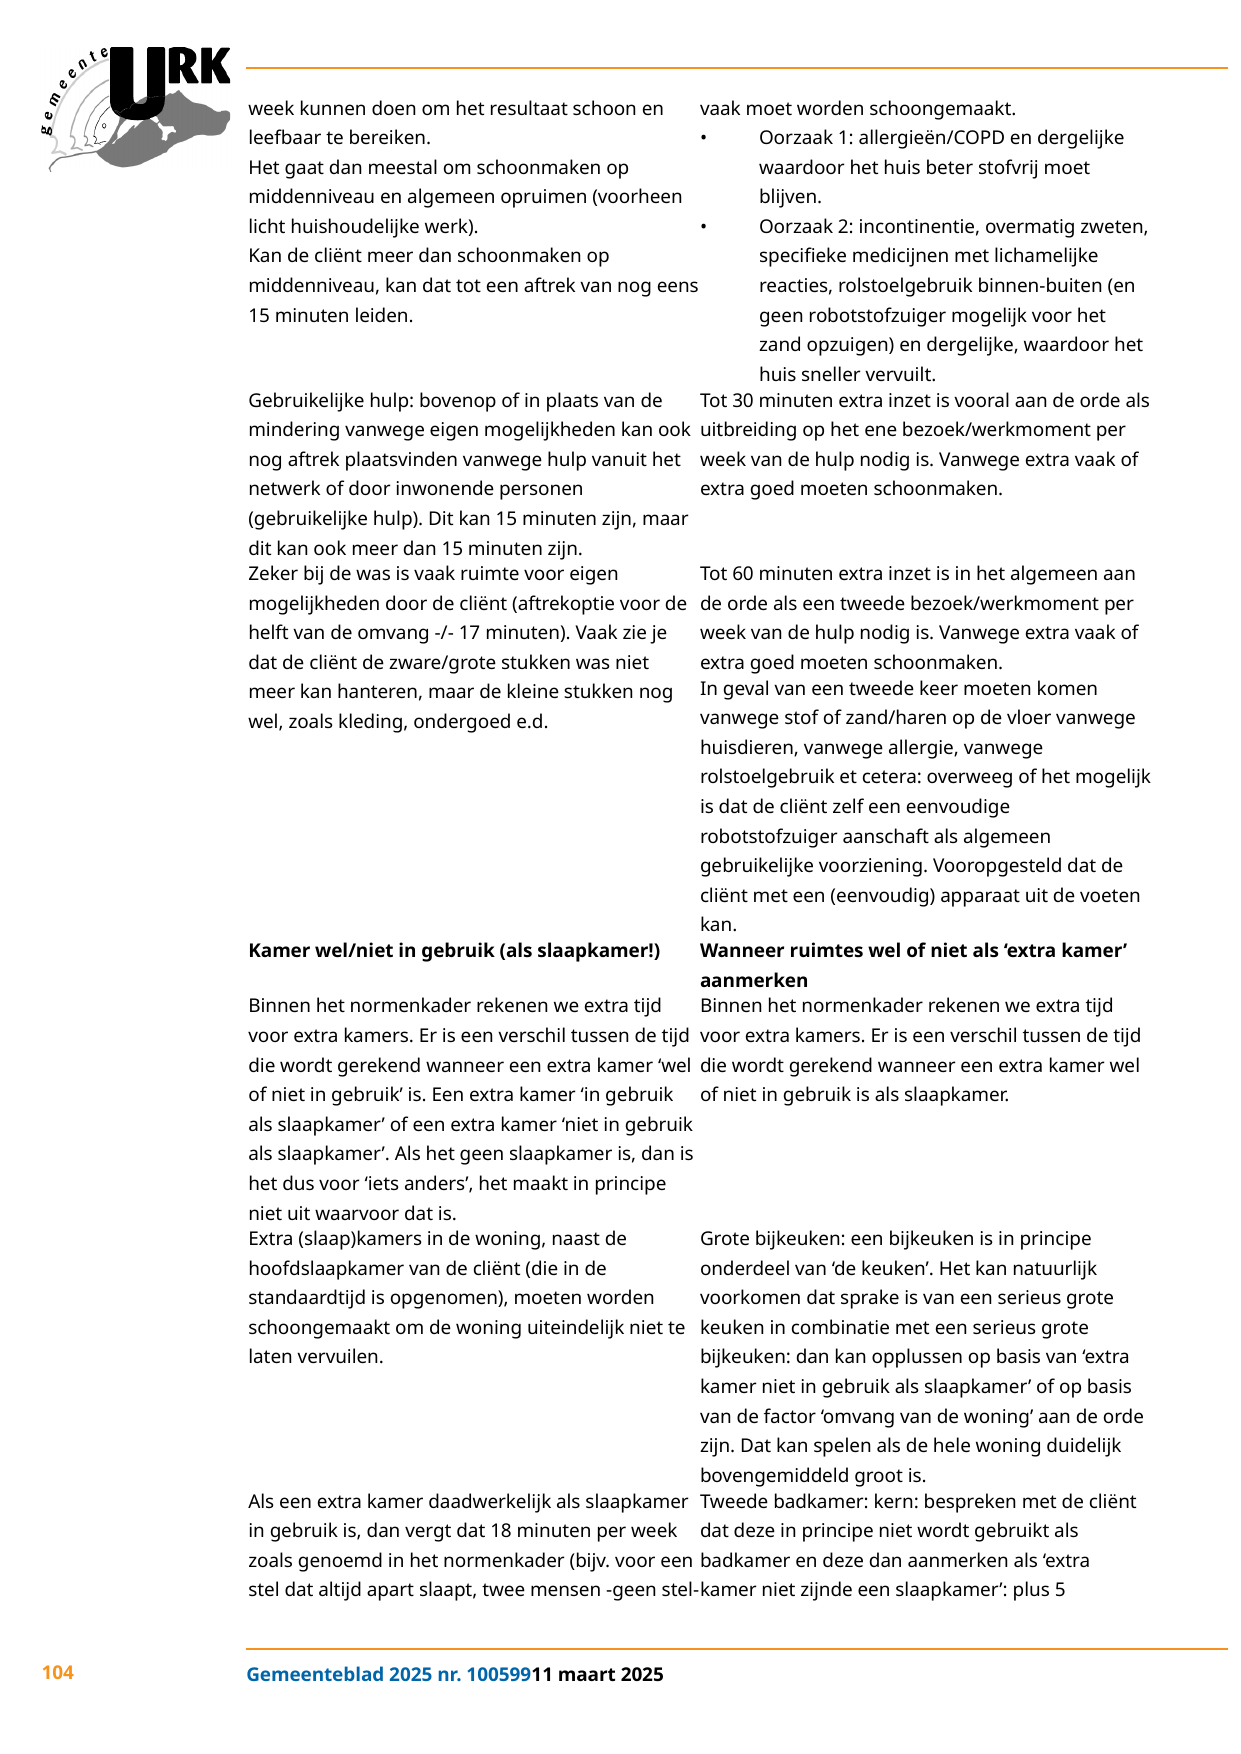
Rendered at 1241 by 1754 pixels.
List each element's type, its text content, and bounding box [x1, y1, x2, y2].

table_cell Tweede badkamer: kern: bespreken met de cliënt dat deze in principe niet wordt gebruikt als badkamer en deze dan aanmerken als ‘extra kamer niet zijnde een slaapkamer’: plus 5 [700, 1488, 1152, 1602]
table_cell Binnen het normenkader rekenen we extra tijd voor extra kamers. Er is een verschil tussen de tijd die wordt gerekend wanneer een extra kamer ‘wel of niet in gebruik’ is. Een extra kamer ‘in gebruik als slaapkamer’ of een extra kamer ‘niet in gebruik als slaapkamer’. Als het geen slaapkamer is, dan is het dus voor ‘iets anders’, het maakt in principe niet uit waarvoor dat is. [248, 993, 700, 1225]
table_cell Wanneer ruimtes wel of niet als ‘extra kamer’ aanmerken [700, 937, 1152, 993]
picture [41, 47, 231, 172]
table_cell Grote bijkeuken: een bijkeuken is in principe onderdeel van ‘de keuken’. Het kan natuurlijk voorkomen dat sprake is van een serieus grote keuken in combinatie met een serieus grote bijkeuken: dan kan opplussen op basis van ‘extra kamer niet in gebruik als slaapkamer’ of op basis van de factor ‘omvang van de woning’ aan de orde zijn. Dat kan spelen als de hele woning duidelijk bovengemiddeld groot is. [700, 1225, 1152, 1488]
table_cell vaak moet worden schoongemaakt. Oorzaak 1: allergieën/COPD en dergelijke waardoor het huis beter stofvrij moet blijven. Oorzaak 2: incontinentie, overmatig zweten, specifieke medicijnen met lichamelijke reacties, rolstoelgebruik binnen-buiten (en geen robotstofzuiger mogelijk voor het zand opzuigen) en dergelijke, waardoor het huis sneller vervuilt. [700, 95, 1152, 387]
table_cell week kunnen doen om het resultaat schoon en leefbaar te bereiken. Het gaat dan meestal om schoonmaken op middenniveau en algemeen opruimen (voorheen licht huishoudelijke werk). Kan de cliënt meer dan schoonmaken op middenniveau, kan dat tot een aftrek van nog eens 15 minuten leiden. [248, 95, 700, 387]
table_cell Gebruikelijke hulp: bovenop of in plaats van de mindering vanwege eigen mogelijkheden kan ook nog aftrek plaatsvinden vanwege hulp vanuit het netwerk of door inwonende personen (gebruikelijke hulp). Dit kan 15 minuten zijn, maar dit kan ook meer dan 15 minuten zijn. [248, 387, 700, 560]
table_cell Tot 60 minuten extra inzet is in het algemeen aan de orde als een tweede bezoek/werkmoment per week van de hulp nodig is. Vanwege extra vaak of extra goed moeten schoonmaken. [700, 560, 1152, 675]
table_cell Binnen het normenkader rekenen we extra tijd voor extra kamers. Er is een verschil tussen de tijd die wordt gerekend wanneer een extra kamer wel of niet in gebruik is als slaapkamer. [700, 993, 1152, 1225]
table_cell In geval van een tweede keer moeten komen vanwege stof of zand/haren op de vloer vanwege huisdieren, vanwege allergie, vanwege rolstoelgebruik et cetera: overweeg of het mogelijk is dat de cliënt zelf een eenvoudige robotstofzuiger aanschaft als algemeen gebruikelijke voorziening. Vooropgesteld dat de cliënt met een (eenvoudig) apparaat uit de voeten kan. [700, 675, 1152, 937]
table_cell Extra (slaap)kamers in de woning, naast de hoofdslaapkamer van de cliënt (die in de standaardtijd is opgenomen), moeten worden schoongemaakt om de woning uiteindelijk niet te laten vervuilen. [248, 1225, 700, 1488]
table_cell Kamer wel/niet in gebruik (als slaapkamer!) [248, 937, 700, 993]
table_cell Als een extra kamer daadwerkelijk als slaapkamer in gebruik is, dan vergt dat 18 minuten per week zoals genoemd in het normenkader (bijv. voor een stel dat altijd apart slaapt, twee mensen -geen stel- [248, 1488, 700, 1602]
table_cell Zeker bij de was is vaak ruimte voor eigen mogelijkheden door de cliënt (aftrekoptie voor de helft van de omvang -/- 17 minuten). Vaak zie je dat de cliënt de zware/grote stukken was niet meer kan hanteren, maar de kleine stukken nog wel, zoals kleding, ondergoed e.d. [248, 560, 700, 937]
table_cell Tot 30 minuten extra inzet is vooral aan de orde als uitbreiding op het ene bezoek/werkmoment per week van de hulp nodig is. Vanwege extra vaak of extra goed moeten schoonmaken. [700, 387, 1152, 560]
